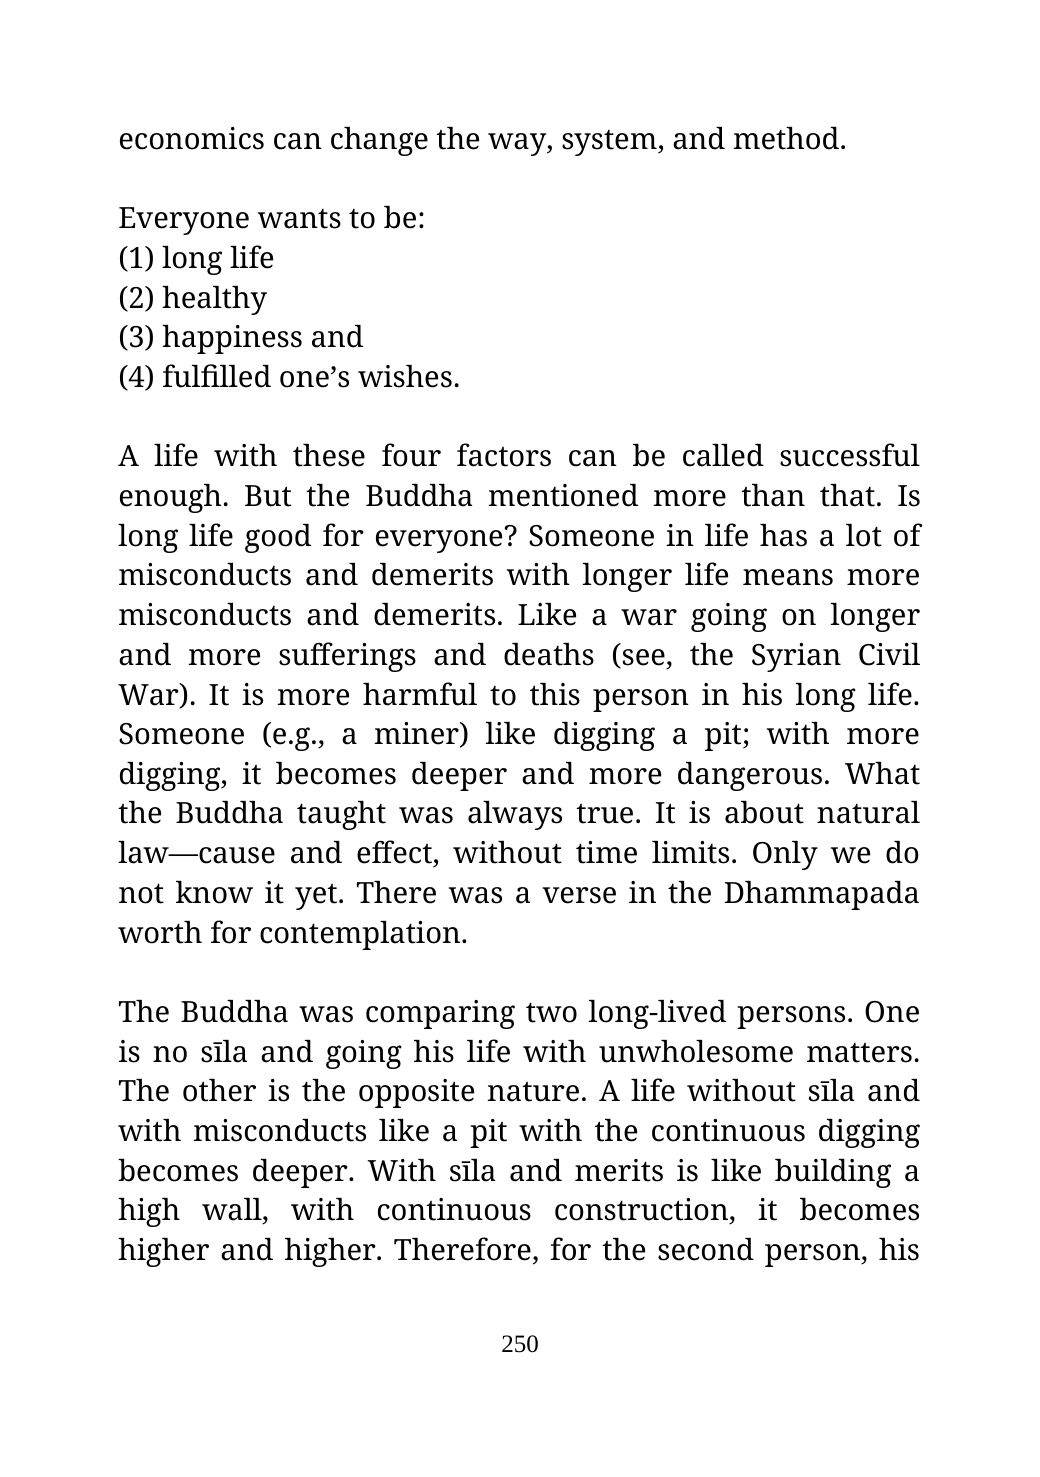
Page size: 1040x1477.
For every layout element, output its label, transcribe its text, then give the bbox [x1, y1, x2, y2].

text economics can change the way, system, and method. Everyone wants to be: (1) long life (2) healthy (3) happiness and (4) fulfilled one’s wishes. A life with these four factors can be called successful enough. But the Buddha mentioned more than that. Is long life good for everyone? Someone in life has a lot of misconducts and demerits with longer life means more misconducts and demerits. Like a war going on longer and more sufferings and deaths (see, the Syrian Civil War). It is more harmful to this person in his long life. Someone (e.g., a miner) like digging a pit; with more digging, it becomes deeper and more dangerous. What the Buddha taught was always true. It is about natural law—cause and effect, without time limits. Only we do not know it yet. There was a verse in the Dhammapada worth for contemplation. The Buddha was comparing two long-lived persons. One is no sīla and going his life with unwholesome matters. The other is the opposite nature. A life without sīla and with misconducts like a pit with the continuous digging becomes deeper. With sīla and merits is like building a high wall, with continuous construction, it becomes higher and higher. Therefore, for the second person, his [118, 118, 922, 1269]
